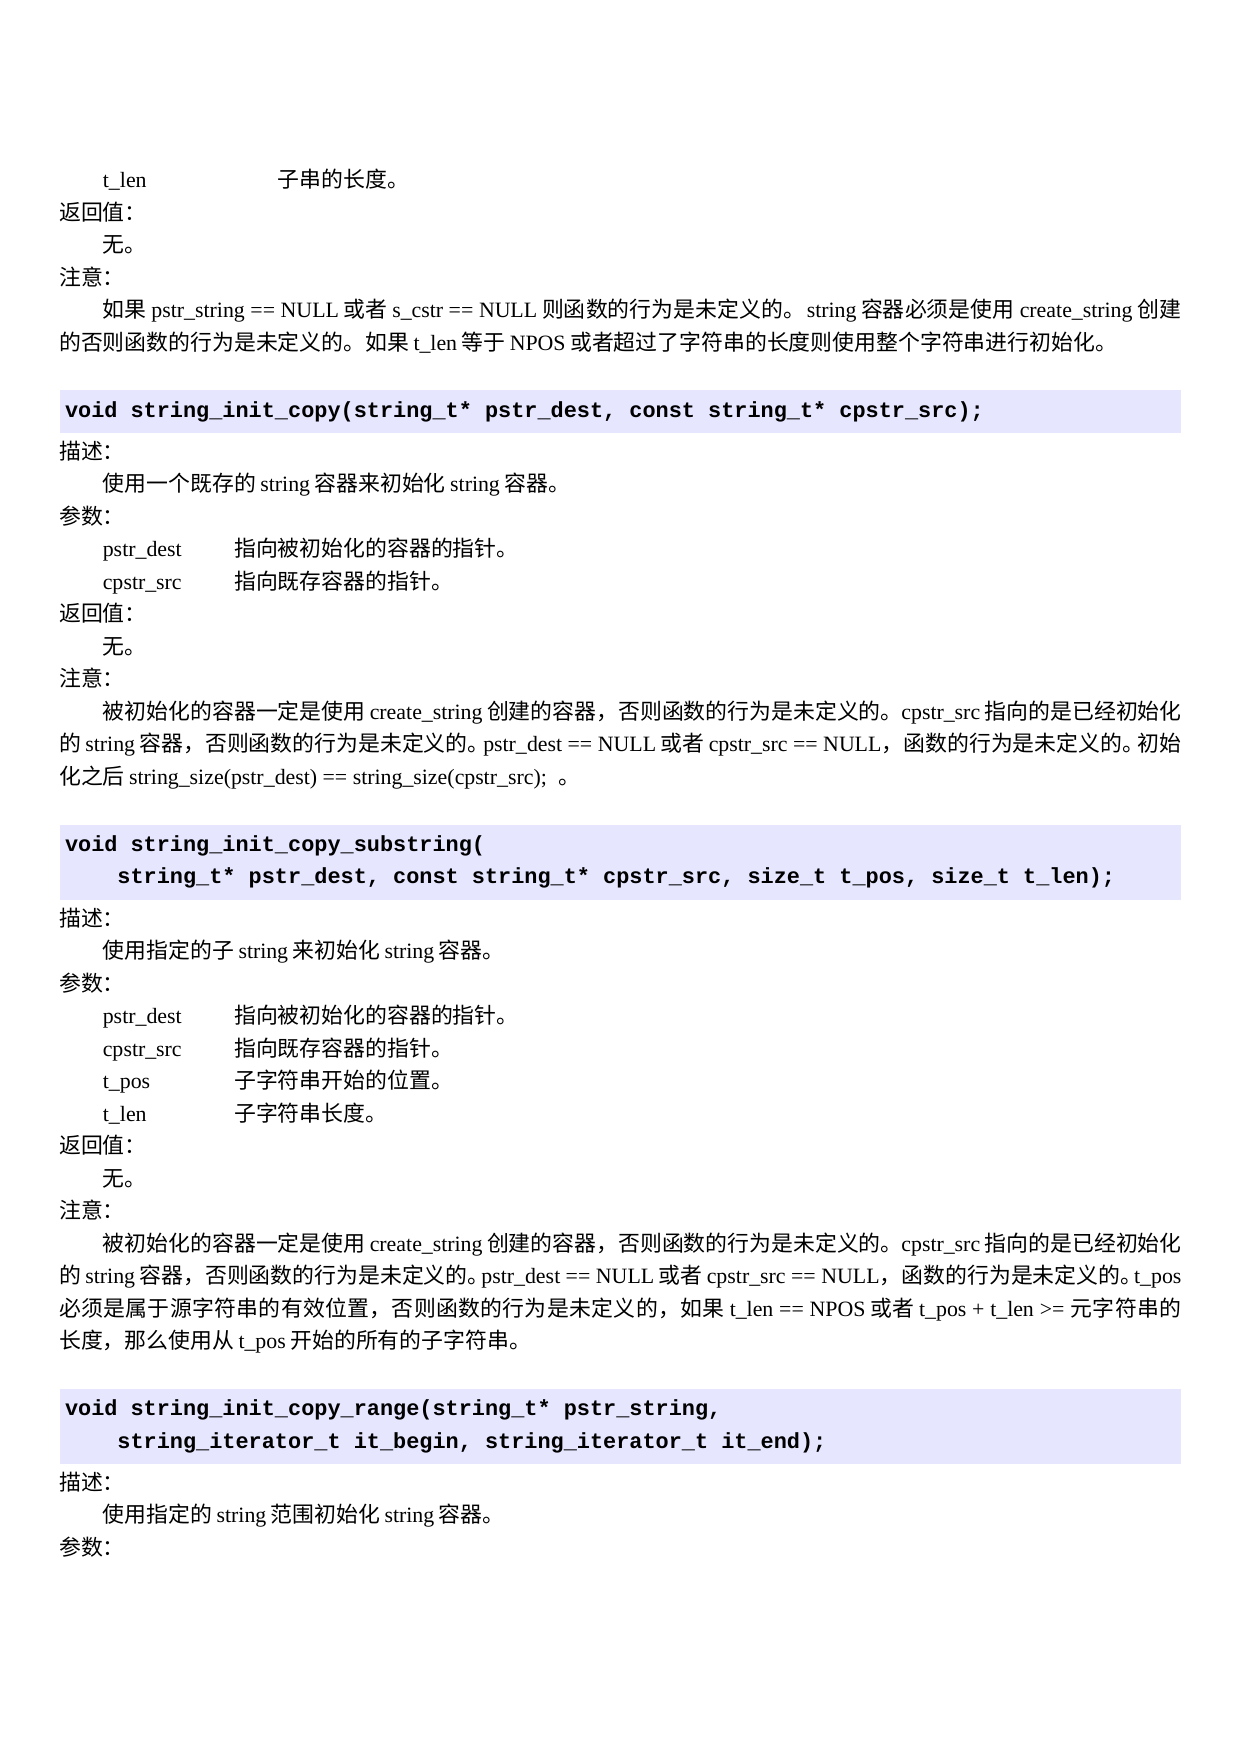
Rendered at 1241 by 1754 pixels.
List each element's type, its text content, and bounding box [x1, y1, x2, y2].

text 描述： [59, 901, 1181, 933]
text 使用指定的子string来初始化string容器。 [59, 933, 1181, 965]
text 被初始化的容器一定是使用create_string创建的容器，否则函数的行为是未定义的。cpstr_src指向的是已经初始化的string容器，否则函数的行为是未定义的。pstr_dest == NULL或者cpstr_src == NULL，函数的行为是未定义的。初始化之后string_size(pstr_dest) == string_size(cpstr_src); 。 [59, 693, 1181, 791]
text t_pos 子字符串开始的位置。 [59, 1063, 1181, 1095]
text 无。 [59, 227, 1181, 259]
text 描述： [59, 1465, 1181, 1497]
text 无。 [59, 628, 1181, 661]
text 注意： [59, 661, 1181, 693]
text pstr_dest 指向被初始化的容器的指针。 [59, 531, 1181, 563]
text 无。 [59, 1160, 1181, 1193]
text 返回值： [59, 194, 1181, 227]
text cpstr_src 指向既存容器的指针。 [59, 1030, 1181, 1063]
table_header void string_init_copy(string_t* pstr_dest, const string_t* cpstr_src); [60, 390, 1181, 433]
text t_len 子串的长度。 [59, 162, 1181, 194]
text 被初始化的容器一定是使用create_string创建的容器，否则函数的行为是未定义的。cpstr_src指向的是已经初始化的string容器，否则函数的行为是未定义的。pstr_dest == NULL或者cpstr_src == NULL，函数的行为是未定义的。t_pos必须是属于源字符串的有效位置，否则函数的行为是未定义的，如果t_len == NPOS或者t_pos + t_len >= 元字符串的长度，那么使用从t_pos开始的所有的子字符串。 [59, 1225, 1181, 1355]
text 返回值： [59, 596, 1181, 628]
text t_len 子字符串长度。 [59, 1095, 1181, 1128]
text 描述： [59, 435, 1181, 466]
text 注意： [59, 1193, 1181, 1225]
text 返回值： [59, 1128, 1181, 1160]
text 如果pstr_string == NULL或者s_cstr == NULL则函数的行为是未定义的。string容器必须是使用create_string创建的否则函数的行为是未定义的。如果t_len等于NPOS或者超过了字符串的长度则使用整个字符串进行初始化。 [59, 292, 1181, 357]
text 参数： [59, 1529, 1181, 1562]
text 使用指定的string范围初始化string容器。 [59, 1497, 1181, 1529]
table_header void string_init_copy_range(string_t* pstr_string, string_iterator_t it_begin, string_iterator_t it_end); [60, 1389, 1181, 1464]
text 注意： [59, 259, 1181, 292]
table_header void string_init_copy_substring( string_t* pstr_dest, const string_t* cpstr_src, size_t t_pos, size_t t_len); [60, 825, 1181, 900]
text 参数： [59, 498, 1181, 531]
text 使用一个既存的string容器来初始化string容器。 [59, 466, 1181, 498]
text pstr_dest 指向被初始化的容器的指针。 [59, 998, 1181, 1030]
text cpstr_src 指向既存容器的指针。 [59, 563, 1181, 596]
text 参数： [59, 965, 1181, 998]
